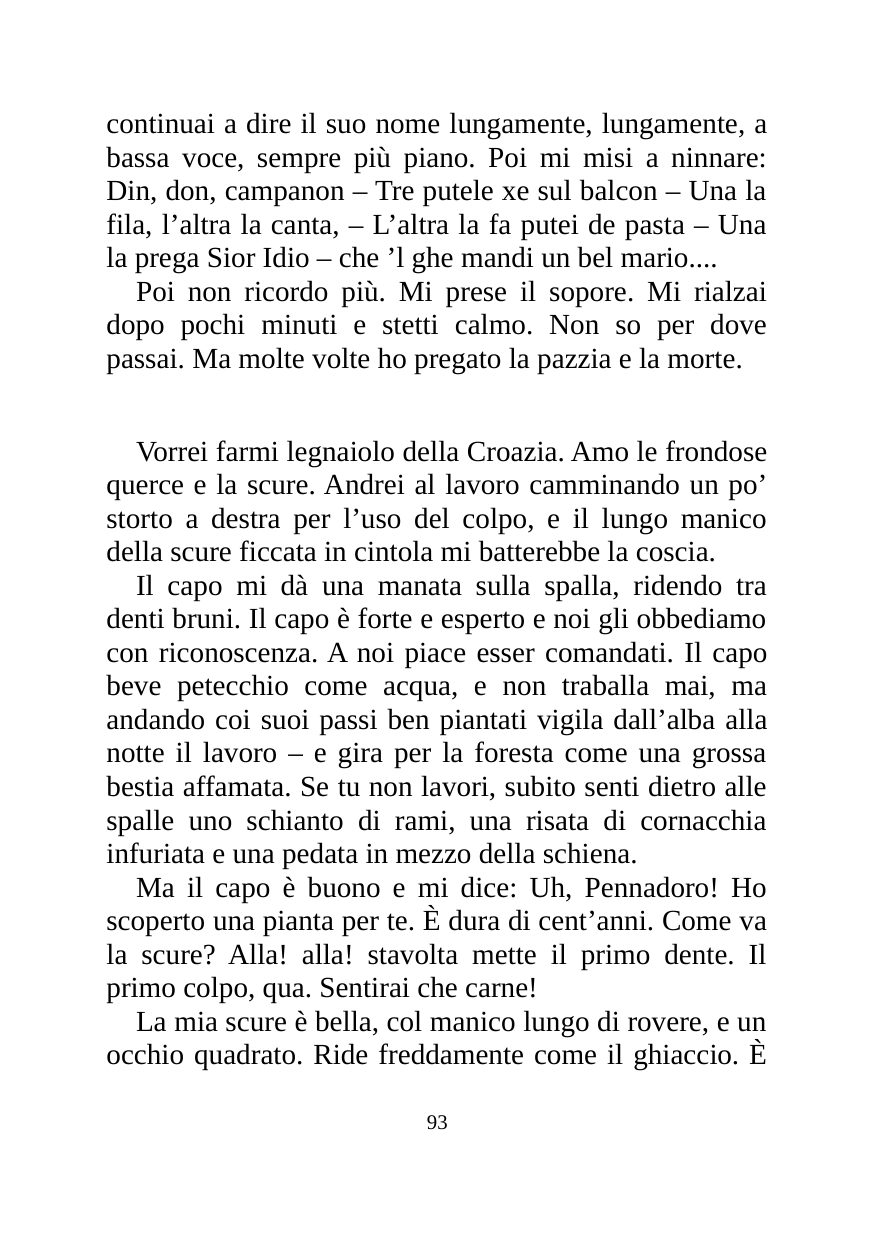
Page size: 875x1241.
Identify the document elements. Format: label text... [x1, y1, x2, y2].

text Poi non ricordo più. Mi prese il sopore. Mi rialzai dopo pochi minuti e stetti calmo. Non so per dove passai. Ma molte volte ho pregato la pazzia e la morte. [106, 274, 768, 374]
text Vorrei farmi legnaiolo della Croazia. Amo le frondose querce e la scure. Andrei al lavoro camminando un po’ storto a destra per l’uso del colpo, e il lungo manico della scure ficcata in cintola mi batterebbe la coscia. [106, 434, 768, 568]
text La mia scure è bella, col manico lungo di rovere, e un occhio quadrato. Ride freddamente come il ghiaccio. È [106, 1004, 768, 1071]
text continuai a dire il suo nome lungamente, lungamente, a bassa voce, sempre più piano. Poi mi misi a ninnare: Din, don, campanon – Tre putele xe sul balcon – Una la fila, l’altra la canta, – L’altra la fa putei de pasta – Una la prega Sior Idio – che ’l ghe mandi un bel mario.... [106, 106, 768, 274]
text Ma il capo è buono e mi dice: Uh, Pennadoro! Ho scoperto una pianta per te. È dura di cent’anni. Come va la scure? Alla! alla! stavolta mette il primo dente. Il primo colpo, qua. Sentirai che carne! [106, 870, 768, 1004]
text Il capo mi dà una manata sulla spalla, ridendo tra denti bruni. Il capo è forte e esperto e noi gli obbediamo con riconoscenza. A noi piace esser comandati. Il capo beve petecchio come acqua, e non traballa mai, ma andando coi suoi passi ben piantati vigila dall’alba alla notte il lavoro – e gira per la foresta come una grossa bestia affamata. Se tu non lavori, subito senti dietro alle spalle uno schianto di rami, una risata di cornacchia infuriata e una pedata in mezzo della schiena. [106, 568, 768, 870]
